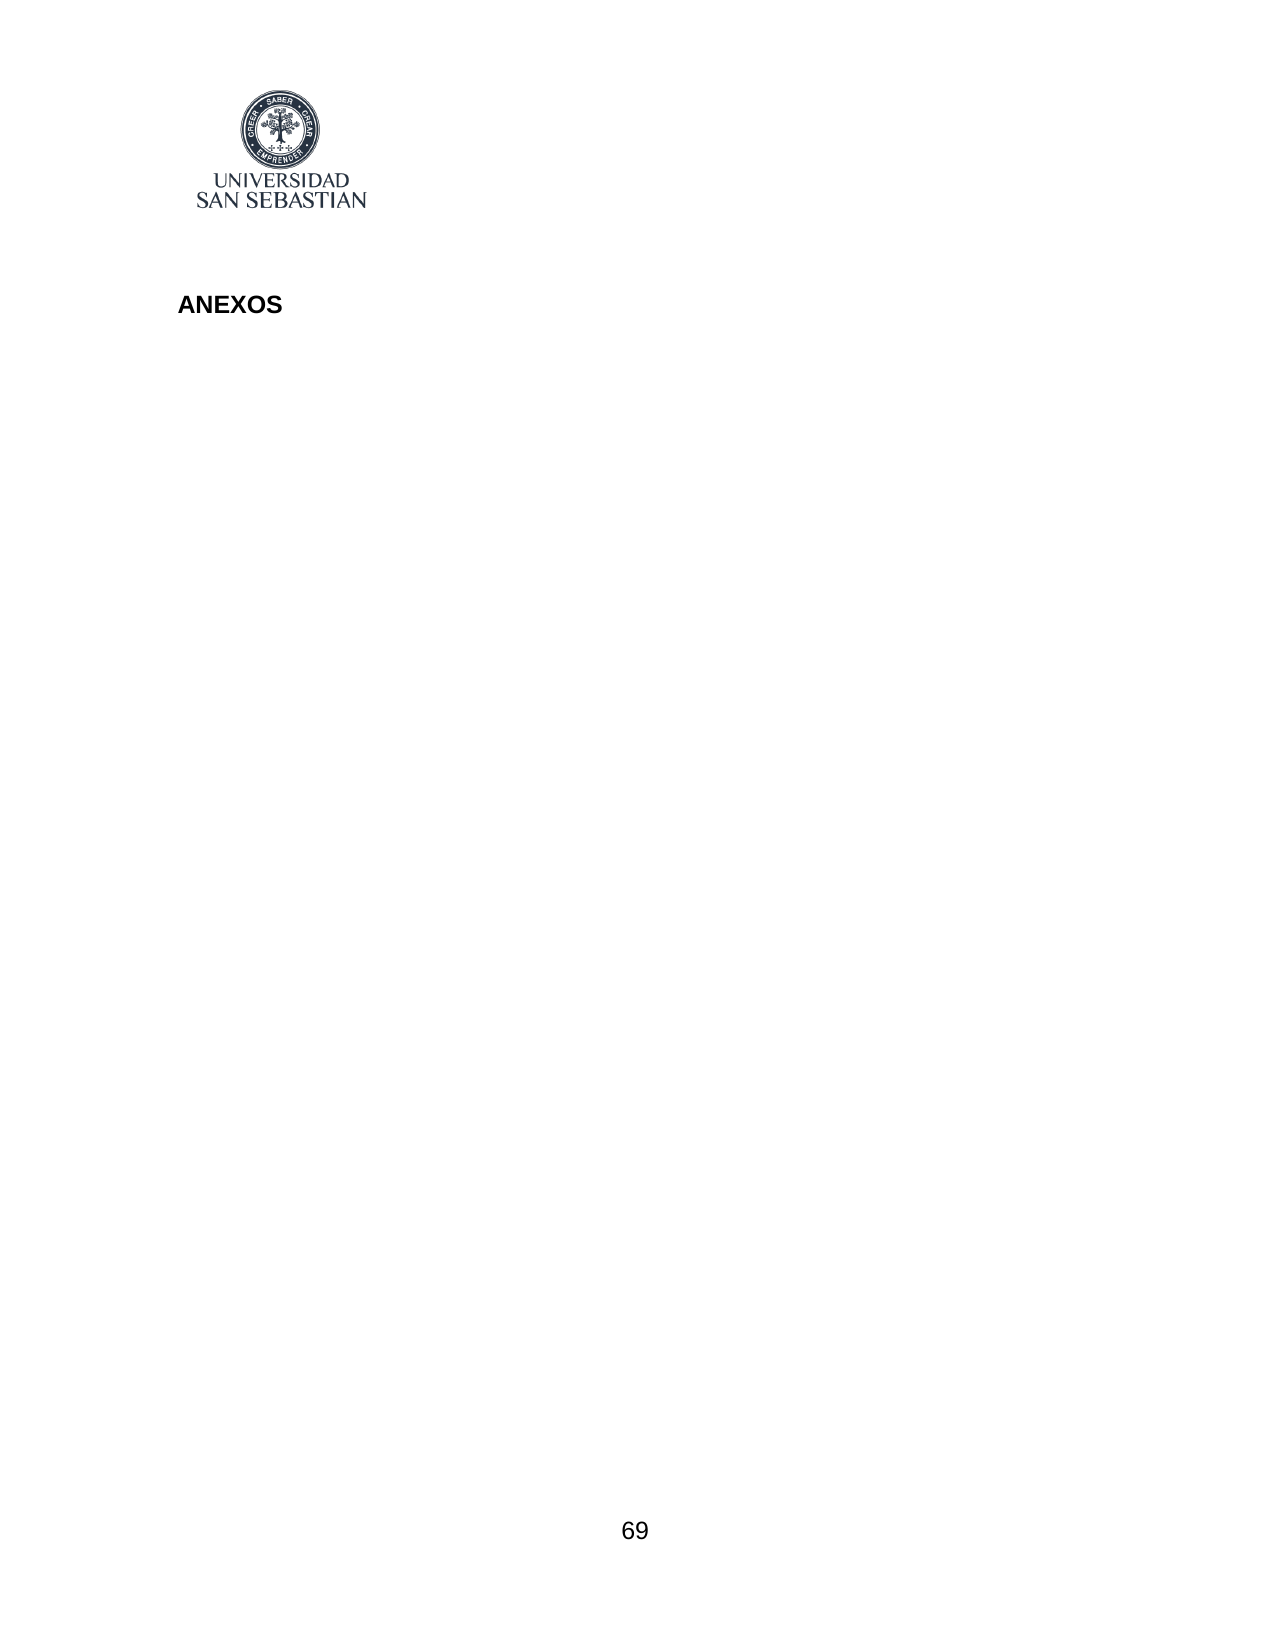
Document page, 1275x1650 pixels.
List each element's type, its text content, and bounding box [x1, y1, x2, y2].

picture [177, 76, 387, 222]
subtitle ANEXOS [177, 290, 1093, 318]
